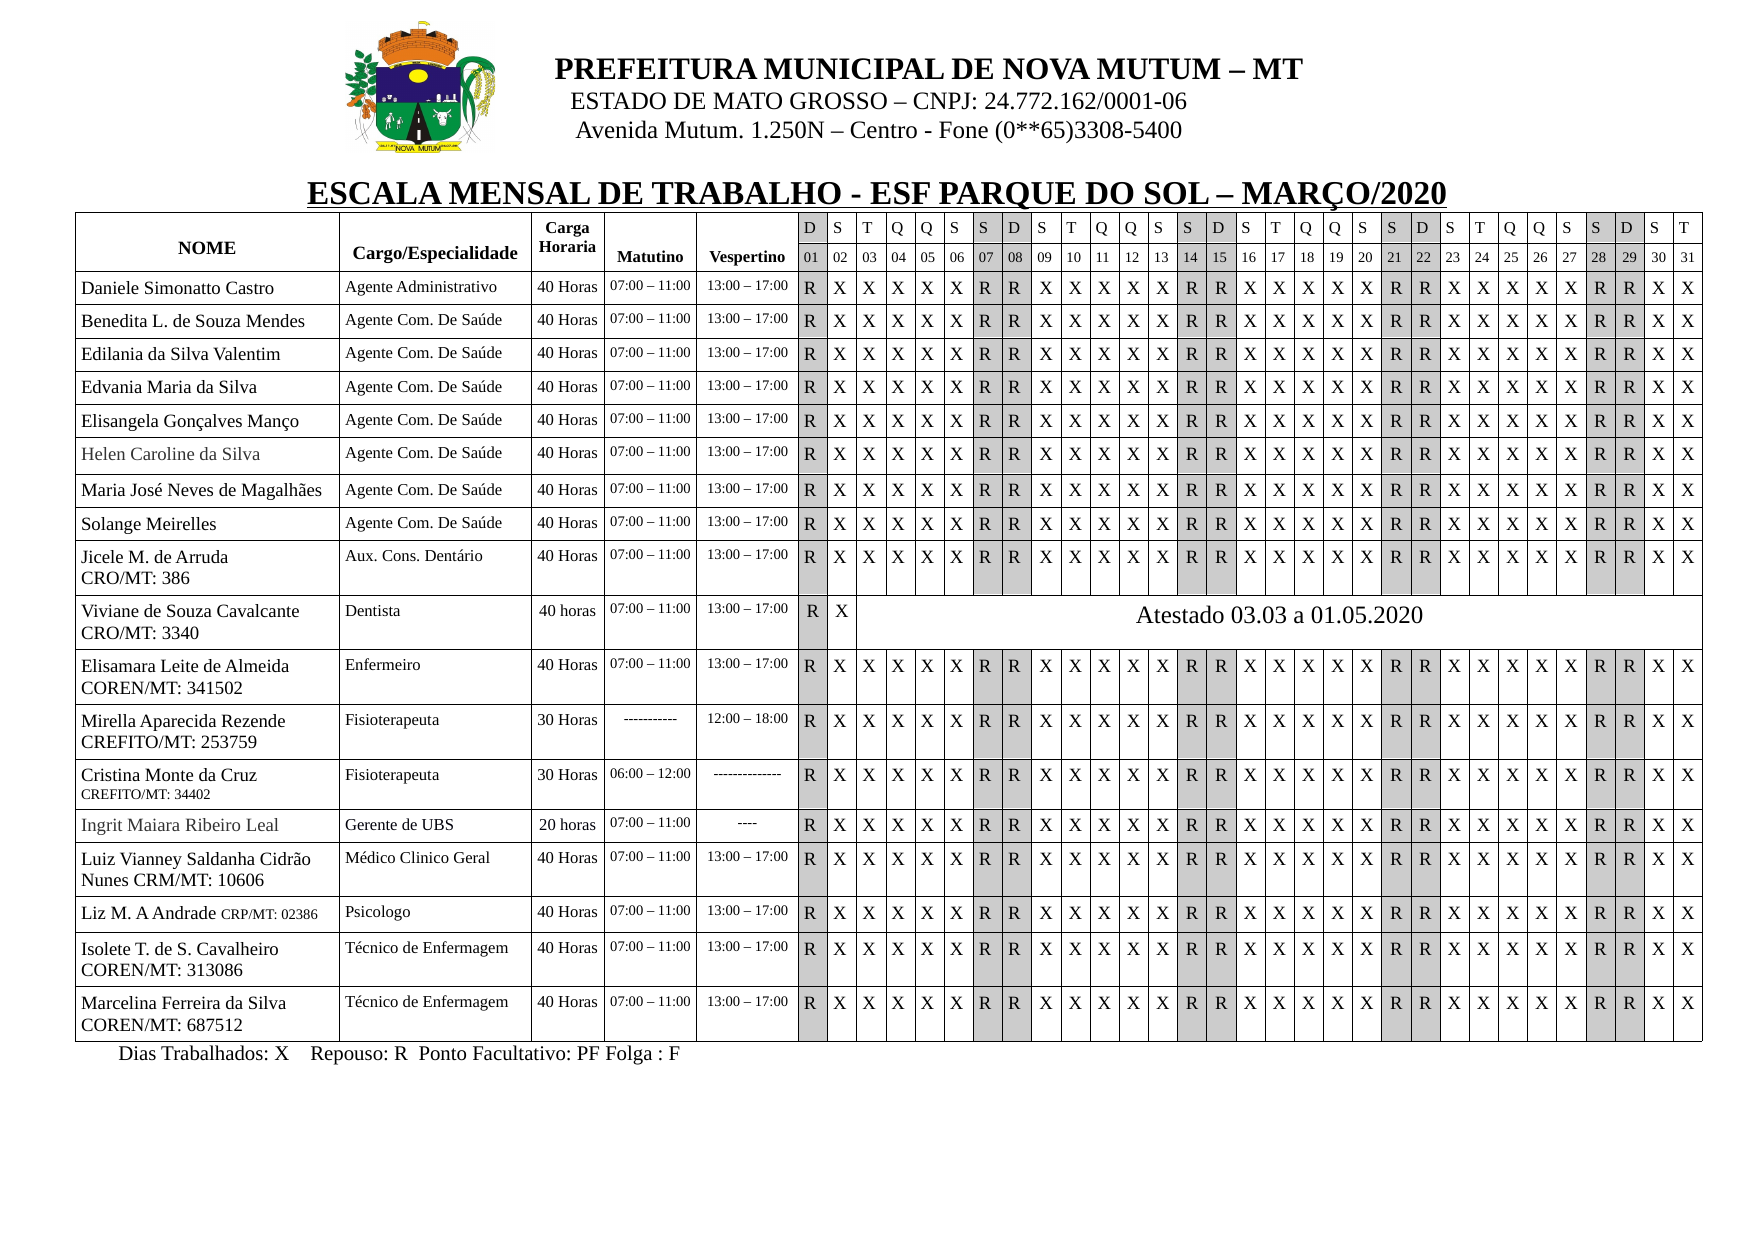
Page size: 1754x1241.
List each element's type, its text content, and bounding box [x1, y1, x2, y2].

table_cell X [1149, 705, 1177, 758]
table_cell X [1353, 339, 1381, 371]
table_cell X [916, 541, 944, 594]
table_cell X [916, 933, 944, 986]
table_cell 06:00 – 12:00 [605, 760, 696, 808]
table_header T [1470, 213, 1498, 242]
table_cell X [1499, 508, 1527, 540]
table_cell X [1353, 508, 1381, 540]
table_cell X [1557, 541, 1586, 594]
table_cell X [857, 810, 886, 842]
table_cell X [916, 508, 944, 540]
table_cell Liz M. A Andrade CRP/MT: 02386 [76, 897, 339, 932]
table_cell X [1062, 810, 1090, 842]
table_cell X [1645, 508, 1673, 540]
table_cell R [974, 987, 1002, 1041]
table_cell R [1207, 705, 1236, 758]
table_cell X [1237, 372, 1265, 404]
table_cell R [1207, 810, 1236, 842]
table_cell X [1295, 541, 1323, 594]
table_cell X [916, 475, 944, 507]
table_cell 07:00 – 11:00 [605, 438, 696, 473]
table_cell R [1382, 272, 1411, 304]
table_cell 13 [1149, 244, 1177, 271]
table_cell R [1003, 305, 1031, 337]
table_cell X [1091, 650, 1119, 704]
table_cell X [1295, 810, 1323, 842]
table_cell R [1003, 438, 1031, 473]
table_cell R [1207, 650, 1236, 704]
table_cell X [1441, 933, 1469, 986]
table_cell X [887, 272, 915, 304]
table_cell R [1003, 843, 1031, 896]
table_cell X [1470, 372, 1498, 404]
table_cell X [1353, 372, 1381, 404]
table_cell X [1674, 272, 1702, 304]
table_cell 40 Horas [532, 987, 604, 1041]
table_cell X [1149, 650, 1177, 704]
table_cell R [974, 272, 1002, 304]
table_cell 19 [1324, 244, 1352, 271]
table_cell X [1266, 508, 1294, 540]
table_cell X [1062, 933, 1090, 986]
table_cell X [828, 650, 856, 704]
table_cell X [1499, 897, 1527, 932]
table_cell 07:00 – 11:00 [605, 405, 696, 437]
table_cell X [945, 508, 973, 540]
table_cell Helen Caroline da Silva [76, 438, 339, 473]
table_cell X [1470, 933, 1498, 986]
table_cell Solange Meirelles [76, 508, 339, 540]
table_cell 07:00 – 11:00 [605, 305, 696, 337]
table_cell X [1120, 372, 1148, 404]
table_header Vespertino [697, 213, 798, 271]
table_cell X [945, 475, 973, 507]
table_cell 40 Horas [532, 339, 604, 371]
table_cell 07:00 – 11:00 [605, 372, 696, 404]
table_cell X [857, 508, 886, 540]
table_cell X [1266, 405, 1294, 437]
table_cell R [799, 508, 827, 540]
table_cell R [1178, 339, 1206, 371]
table_cell X [916, 705, 944, 758]
table_cell X [945, 339, 973, 371]
table_header Cargo/Especialidade [340, 213, 531, 271]
table_cell X [1499, 760, 1527, 808]
table_cell 07:00 – 11:00 [605, 596, 696, 649]
table_cell X [1149, 272, 1177, 304]
table_cell X [1674, 438, 1702, 473]
table_cell X [1674, 508, 1702, 540]
table_cell 12:00 – 18:00 [697, 705, 798, 758]
table_header S [1382, 213, 1411, 242]
table_cell X [1062, 438, 1090, 473]
table_cell R [974, 810, 1002, 842]
table_cell X [1295, 438, 1323, 473]
table_cell 40 Horas [532, 272, 604, 304]
table_cell X [1499, 933, 1527, 986]
table_cell X [1324, 405, 1352, 437]
table_cell X [1441, 339, 1469, 371]
table_cell R [1207, 933, 1236, 986]
table_cell X [828, 987, 856, 1041]
table_cell X [1266, 650, 1294, 704]
table_cell X [916, 372, 944, 404]
table_cell R [1382, 541, 1411, 594]
table_cell X [1470, 843, 1498, 896]
table_cell X [1266, 897, 1294, 932]
table_cell X [1149, 305, 1177, 337]
table_cell R [1616, 541, 1644, 594]
table_cell X [1032, 508, 1061, 540]
table_cell R [1412, 438, 1440, 473]
table_cell X [1324, 810, 1352, 842]
table_header S [1237, 213, 1265, 242]
table_cell R [1412, 541, 1440, 594]
table_cell X [1674, 650, 1702, 704]
table_cell X [1091, 760, 1119, 808]
table_header S [1178, 213, 1206, 242]
table_cell X [828, 705, 856, 758]
table_cell X [1528, 705, 1556, 758]
table_cell R [1207, 438, 1236, 473]
table_cell X [857, 405, 886, 437]
table_cell 40 Horas [532, 372, 604, 404]
table_cell X [887, 760, 915, 808]
table_cell X [945, 650, 973, 704]
table_cell 05 [916, 244, 944, 271]
table_cell X [1528, 305, 1556, 337]
table_cell X [1032, 438, 1061, 473]
table_cell X [1295, 897, 1323, 932]
table_cell R [1382, 843, 1411, 896]
table_cell R [1382, 650, 1411, 704]
table_cell R [799, 438, 827, 473]
table_cell R [1587, 987, 1615, 1041]
table_cell Agente Administrativo [340, 272, 531, 304]
table_cell R [1587, 339, 1615, 371]
table_cell R [1178, 438, 1206, 473]
table_cell R [1616, 339, 1644, 371]
table_cell X [1645, 541, 1673, 594]
table_cell X [1674, 810, 1702, 842]
table_cell R [1412, 810, 1440, 842]
table_cell R [1412, 705, 1440, 758]
table_cell X [1441, 897, 1469, 932]
table_cell R [1616, 987, 1644, 1041]
table_cell X [1324, 933, 1352, 986]
table_cell R [1412, 987, 1440, 1041]
table_cell X [1295, 650, 1323, 704]
table_cell 28 [1587, 244, 1615, 271]
table_cell X [1062, 650, 1090, 704]
table_cell 13:00 – 17:00 [697, 897, 798, 932]
table_cell X [1557, 272, 1586, 304]
table_cell X [1353, 272, 1381, 304]
table_cell X [945, 272, 973, 304]
table_header Q [1091, 213, 1119, 242]
table_cell R [1207, 508, 1236, 540]
table_cell X [1499, 475, 1527, 507]
table_header D [1616, 213, 1644, 242]
table_cell X [1295, 760, 1323, 808]
table_cell R [1587, 705, 1615, 758]
table_cell X [1645, 438, 1673, 473]
table_header S [1149, 213, 1177, 242]
table_cell X [887, 475, 915, 507]
table_cell X [1237, 405, 1265, 437]
table_cell X [828, 405, 856, 437]
table_cell X [1266, 438, 1294, 473]
table_cell X [887, 705, 915, 758]
table_cell X [887, 339, 915, 371]
table_cell X [887, 810, 915, 842]
table_cell X [1499, 705, 1527, 758]
table_cell R [1207, 897, 1236, 932]
table_cell X [1237, 272, 1265, 304]
table_cell X [1266, 843, 1294, 896]
table_cell 20 [1353, 244, 1381, 271]
table_cell X [1120, 272, 1148, 304]
table_cell R [1382, 760, 1411, 808]
table_cell X [1499, 438, 1527, 473]
table_cell X [1120, 339, 1148, 371]
table_cell X [1441, 405, 1469, 437]
table_cell R [1382, 810, 1411, 842]
table_cell R [799, 843, 827, 896]
table_cell X [1032, 405, 1061, 437]
table_cell X [887, 933, 915, 986]
table_cell X [1266, 810, 1294, 842]
table_cell X [1062, 339, 1090, 371]
table_cell 13:00 – 17:00 [697, 933, 798, 986]
table_cell X [1032, 372, 1061, 404]
table_cell X [1062, 372, 1090, 404]
table_cell X [945, 810, 973, 842]
table_cell R [1178, 987, 1206, 1041]
table_cell 07:00 – 11:00 [605, 508, 696, 540]
table_cell X [1324, 897, 1352, 932]
table_cell X [1032, 843, 1061, 896]
table_cell X [1441, 475, 1469, 507]
table_cell 07:00 – 11:00 [605, 843, 696, 896]
table_cell X [1557, 405, 1586, 437]
table_cell X [1353, 705, 1381, 758]
table_cell X [1528, 810, 1556, 842]
table_cell R [1412, 305, 1440, 337]
table_cell X [828, 541, 856, 594]
table_cell X [1470, 339, 1498, 371]
table_cell X [828, 810, 856, 842]
table_cell X [1499, 810, 1527, 842]
table_cell X [1645, 305, 1673, 337]
table_cell X [1353, 405, 1381, 437]
table_cell 11 [1091, 244, 1119, 271]
table_cell 07:00 – 11:00 [605, 897, 696, 932]
table_cell X [1324, 475, 1352, 507]
table_cell 40 Horas [532, 508, 604, 540]
table_cell R [1616, 305, 1644, 337]
table_cell R [1178, 305, 1206, 337]
table_cell 17 [1266, 244, 1294, 271]
table_cell X [1645, 897, 1673, 932]
table_cell X [1062, 475, 1090, 507]
table_cell ---- [697, 810, 798, 842]
table_cell X [887, 305, 915, 337]
table_cell X [1062, 305, 1090, 337]
table_cell R [1587, 541, 1615, 594]
table_cell X [1149, 933, 1177, 986]
table_header Q [1295, 213, 1323, 242]
table_cell X [1295, 933, 1323, 986]
table_cell X [1528, 272, 1556, 304]
table_cell X [1324, 843, 1352, 896]
table_cell Luiz Vianney Saldanha Cidrão Nunes CRM/MT: 10606 [76, 843, 339, 896]
table_cell X [1324, 305, 1352, 337]
table_cell X [1266, 705, 1294, 758]
table_cell X [1032, 897, 1061, 932]
table_cell R [799, 541, 827, 594]
table_cell Agente Com. De Saúde [340, 339, 531, 371]
table_cell R [974, 760, 1002, 808]
table_cell X [1062, 508, 1090, 540]
table_cell Aux. Cons. Dentário [340, 541, 531, 594]
table_cell R [799, 897, 827, 932]
table_cell X [1091, 508, 1119, 540]
table_cell 18 [1295, 244, 1323, 271]
table_cell Isolete T. de S. Cavalheiro COREN/MT: 313086 [76, 933, 339, 986]
table_cell R [1003, 705, 1031, 758]
table_cell R [1003, 933, 1031, 986]
table_cell X [1149, 405, 1177, 437]
table_cell X [887, 438, 915, 473]
table_cell R [1412, 475, 1440, 507]
table_header Q [916, 213, 944, 242]
table_cell X [1237, 760, 1265, 808]
table_cell X [857, 438, 886, 473]
table_cell X [1295, 843, 1323, 896]
table_cell 07 [974, 244, 1002, 271]
table_header Q [1120, 213, 1148, 242]
table_cell R [1178, 541, 1206, 594]
table_cell 25 [1499, 244, 1527, 271]
table_cell 07:00 – 11:00 [605, 987, 696, 1041]
table_cell X [1295, 508, 1323, 540]
table_cell X [1674, 305, 1702, 337]
table_cell X [1295, 339, 1323, 371]
table_cell Atestado 03.03 a 01.05.2020 [857, 596, 1702, 649]
table_cell R [1616, 760, 1644, 808]
table_cell X [1091, 339, 1119, 371]
table_cell X [1032, 541, 1061, 594]
table_cell R [1178, 933, 1206, 986]
table_cell X [1441, 760, 1469, 808]
table_cell X [1528, 987, 1556, 1041]
table_cell X [1470, 810, 1498, 842]
table_cell 30 Horas [532, 760, 604, 808]
table_cell Ingrit Maiara Ribeiro Leal [76, 810, 339, 842]
table_cell Médico Clinico Geral [340, 843, 531, 896]
table_cell Marcelina Ferreira da Silva COREN/MT: 687512 [76, 987, 339, 1041]
picture [345, 21, 496, 153]
table_cell X [1237, 933, 1265, 986]
table_cell 14 [1178, 244, 1206, 271]
table_cell R [1207, 372, 1236, 404]
table_cell R [974, 372, 1002, 404]
text ESCALA MENSAL DE TRABALHO - ESF PARQUE DO SOL – MARÇO/2020 [118, 173, 1636, 212]
table_cell R [1178, 760, 1206, 808]
table_cell R [1412, 508, 1440, 540]
table_header S [1557, 213, 1586, 242]
table_cell X [945, 438, 973, 473]
table_cell X [1645, 650, 1673, 704]
table_cell X [1470, 897, 1498, 932]
table_cell R [1382, 305, 1411, 337]
table_cell X [828, 339, 856, 371]
table_cell R [1616, 843, 1644, 896]
table_cell X [1091, 897, 1119, 932]
table_cell X [1557, 508, 1586, 540]
table_cell 13:00 – 17:00 [697, 475, 798, 507]
table_cell 09 [1032, 244, 1061, 271]
table_cell X [1470, 650, 1498, 704]
table_cell R [1003, 372, 1031, 404]
table_cell 15 [1207, 244, 1236, 271]
table_cell X [916, 987, 944, 1041]
table_cell X [1645, 760, 1673, 808]
table_cell 13:00 – 17:00 [697, 843, 798, 896]
table_cell X [916, 760, 944, 808]
table_cell X [1149, 438, 1177, 473]
table_cell X [1441, 372, 1469, 404]
table_cell X [1032, 650, 1061, 704]
table_cell Enfermeiro [340, 650, 531, 704]
table_cell R [1207, 475, 1236, 507]
table_cell X [1645, 475, 1673, 507]
table_cell R [1382, 405, 1411, 437]
table_cell 13:00 – 17:00 [697, 339, 798, 371]
table_cell X [945, 372, 973, 404]
table_cell R [1382, 438, 1411, 473]
table_cell X [1557, 650, 1586, 704]
table_cell R [1003, 475, 1031, 507]
table_header NOME [76, 213, 339, 271]
table_cell X [1120, 541, 1148, 594]
table_cell 13:00 – 17:00 [697, 405, 798, 437]
table_cell X [916, 305, 944, 337]
table_cell 16 [1237, 244, 1265, 271]
table_cell Benedita L. de Souza Mendes [76, 305, 339, 337]
table_cell X [916, 438, 944, 473]
table_cell X [828, 508, 856, 540]
table_cell X [887, 987, 915, 1041]
table_cell R [1616, 705, 1644, 758]
table_cell X [1441, 650, 1469, 704]
table_cell X [828, 897, 856, 932]
table_cell 13:00 – 17:00 [697, 305, 798, 337]
table_cell X [1528, 438, 1556, 473]
table_header Matutino [605, 213, 696, 271]
table_cell R [1412, 339, 1440, 371]
table_cell X [1557, 760, 1586, 808]
table_header T [857, 213, 886, 242]
table_cell X [1528, 508, 1556, 540]
table_cell R [974, 405, 1002, 437]
table_cell X [1237, 438, 1265, 473]
table_cell X [1645, 843, 1673, 896]
table_cell 03 [857, 244, 886, 271]
table_cell X [1557, 305, 1586, 337]
table_cell R [1207, 541, 1236, 594]
table_cell X [1120, 843, 1148, 896]
table_cell X [1120, 405, 1148, 437]
table_cell X [857, 897, 886, 932]
table_cell X [1528, 475, 1556, 507]
table_cell R [1616, 438, 1644, 473]
table_cell 01 [799, 244, 827, 271]
table_cell X [857, 305, 886, 337]
table_cell X [1062, 541, 1090, 594]
table_cell R [1003, 508, 1031, 540]
table_cell X [1528, 339, 1556, 371]
table_cell R [1587, 843, 1615, 896]
table_header S [1587, 213, 1615, 242]
table_cell R [1207, 760, 1236, 808]
table_cell X [828, 372, 856, 404]
table_cell R [1178, 372, 1206, 404]
table_cell X [1528, 843, 1556, 896]
table_cell X [1120, 987, 1148, 1041]
table_cell X [1353, 650, 1381, 704]
table_cell X [1499, 541, 1527, 594]
table_cell R [799, 650, 827, 704]
table_cell Gerente de UBS [340, 810, 531, 842]
table_cell 22 [1412, 244, 1440, 271]
table_cell R [1003, 897, 1031, 932]
table_cell X [1441, 541, 1469, 594]
table_cell X [1091, 843, 1119, 896]
table_cell X [1528, 933, 1556, 986]
table_cell X [1266, 272, 1294, 304]
table_cell X [1091, 372, 1119, 404]
table_cell X [1237, 897, 1265, 932]
table_cell X [1120, 810, 1148, 842]
table_cell X [1441, 272, 1469, 304]
table_cell X [1149, 541, 1177, 594]
table_cell X [857, 933, 886, 986]
table_cell X [857, 987, 886, 1041]
table_cell X [828, 843, 856, 896]
table_cell R [1412, 372, 1440, 404]
table_cell X [1557, 475, 1586, 507]
table_cell X [945, 705, 973, 758]
table_cell R [1412, 405, 1440, 437]
table_cell 07:00 – 11:00 [605, 272, 696, 304]
table_cell X [1266, 339, 1294, 371]
table_cell X [1237, 541, 1265, 594]
table_cell R [974, 438, 1002, 473]
table_cell 40 Horas [532, 843, 604, 896]
table_cell X [1032, 339, 1061, 371]
table_cell 07:00 – 11:00 [605, 475, 696, 507]
table_cell X [1528, 372, 1556, 404]
table_cell R [1178, 475, 1206, 507]
table_cell X [1674, 541, 1702, 594]
table_cell X [1528, 650, 1556, 704]
table_cell 40 Horas [532, 650, 604, 704]
table_cell X [1237, 508, 1265, 540]
table_cell R [1587, 810, 1615, 842]
table_cell R [1207, 843, 1236, 896]
table_cell R [1382, 339, 1411, 371]
table_cell X [1120, 650, 1148, 704]
table_cell X [1470, 760, 1498, 808]
table_cell X [1353, 760, 1381, 808]
table_cell Técnico de Enfermagem [340, 987, 531, 1041]
table_cell X [916, 897, 944, 932]
table_cell X [1470, 541, 1498, 594]
table_cell X [1528, 760, 1556, 808]
table_cell X [1237, 987, 1265, 1041]
table_cell X [857, 339, 886, 371]
table_cell X [1062, 405, 1090, 437]
table_cell X [887, 372, 915, 404]
table_cell X [1557, 372, 1586, 404]
table_cell R [1587, 272, 1615, 304]
table_cell R [799, 475, 827, 507]
table_cell X [1120, 475, 1148, 507]
table_cell X [1528, 897, 1556, 932]
table_cell 04 [887, 244, 915, 271]
table_cell X [1645, 810, 1673, 842]
table_cell X [1091, 933, 1119, 986]
table_cell X [1674, 897, 1702, 932]
table_cell X [1295, 405, 1323, 437]
table_header S [974, 213, 1002, 242]
table_cell X [1674, 843, 1702, 896]
table_cell R [799, 810, 827, 842]
table_cell X [1353, 475, 1381, 507]
table_cell R [974, 843, 1002, 896]
table_cell X [1032, 933, 1061, 986]
table_cell R [1178, 810, 1206, 842]
table_cell X [1645, 987, 1673, 1041]
table_cell X [1674, 760, 1702, 808]
table_cell R [1382, 897, 1411, 932]
table_header S [1645, 213, 1673, 242]
table_cell R [1382, 987, 1411, 1041]
table_cell X [1557, 843, 1586, 896]
table_cell 40 Horas [532, 405, 604, 437]
table_cell X [828, 760, 856, 808]
table_cell X [1295, 987, 1323, 1041]
table_cell X [1295, 705, 1323, 758]
table_cell 13:00 – 17:00 [697, 508, 798, 540]
table_header Q [1324, 213, 1352, 242]
table_cell R [1003, 987, 1031, 1041]
table_cell X [1324, 650, 1352, 704]
table_cell X [1120, 897, 1148, 932]
table_cell Agente Com. De Saúde [340, 372, 531, 404]
table_cell X [1120, 760, 1148, 808]
table_cell R [1587, 760, 1615, 808]
table_cell X [857, 760, 886, 808]
table_cell X [857, 705, 886, 758]
table_cell 10 [1062, 244, 1090, 271]
table_cell X [1441, 305, 1469, 337]
table_cell X [1062, 987, 1090, 1041]
table_cell X [1295, 475, 1323, 507]
table_cell X [1032, 305, 1061, 337]
table_cell Edvania Maria da Silva [76, 372, 339, 404]
table_cell Agente Com. De Saúde [340, 475, 531, 507]
table_cell X [1499, 272, 1527, 304]
table_cell R [1178, 272, 1206, 304]
table_cell R [1178, 650, 1206, 704]
table_cell R [974, 475, 1002, 507]
table_cell X [857, 372, 886, 404]
table_cell X [1120, 438, 1148, 473]
table_header Carga Horaria [532, 213, 604, 271]
table_cell X [1645, 339, 1673, 371]
table_cell X [887, 541, 915, 594]
table_cell 07:00 – 11:00 [605, 339, 696, 371]
table_cell Jicele M. de Arruda CRO/MT: 386 [76, 541, 339, 594]
table_cell X [1032, 705, 1061, 758]
table_cell X [1149, 475, 1177, 507]
table_cell X [1441, 843, 1469, 896]
table_cell X [1557, 705, 1586, 758]
table_cell 13:00 – 17:00 [697, 438, 798, 473]
table_cell X [1237, 650, 1265, 704]
table_cell R [1003, 405, 1031, 437]
table_cell 02 [828, 244, 856, 271]
table_cell X [1441, 810, 1469, 842]
table_cell 13:00 – 17:00 [697, 372, 798, 404]
table_cell R [1178, 843, 1206, 896]
table_cell X [1470, 405, 1498, 437]
table_cell X [1032, 760, 1061, 808]
table_cell X [1499, 987, 1527, 1041]
table_cell X [1266, 987, 1294, 1041]
table_cell X [1557, 897, 1586, 932]
table_header D [1412, 213, 1440, 242]
table_cell X [1470, 438, 1498, 473]
table_cell X [1324, 372, 1352, 404]
table_cell 40 Horas [532, 933, 604, 986]
table_cell X [1149, 897, 1177, 932]
table_cell X [916, 810, 944, 842]
table_cell X [1645, 705, 1673, 758]
table_cell X [887, 508, 915, 540]
table_cell 31 [1674, 244, 1702, 271]
table_cell X [1528, 405, 1556, 437]
table_cell R [1587, 305, 1615, 337]
table_cell X [1062, 705, 1090, 758]
table_cell R [1382, 372, 1411, 404]
table_cell 13:00 – 17:00 [697, 987, 798, 1041]
table_cell X [1470, 508, 1498, 540]
table_cell R [1616, 933, 1644, 986]
table_cell 07:00 – 11:00 [605, 933, 696, 986]
table_cell X [1091, 305, 1119, 337]
table_cell X [1149, 987, 1177, 1041]
table_cell X [945, 987, 973, 1041]
table_cell X [1062, 897, 1090, 932]
table_cell 40 Horas [532, 438, 604, 473]
table_cell 08 [1003, 244, 1031, 271]
table_cell X [1295, 305, 1323, 337]
table_cell Cristina Monte da Cruz CREFITO/MT: 34402 [76, 760, 339, 808]
table_cell X [1120, 933, 1148, 986]
table_cell X [1470, 987, 1498, 1041]
table_cell X [1120, 705, 1148, 758]
table_cell R [799, 272, 827, 304]
table_cell R [1587, 650, 1615, 704]
table_cell X [1353, 933, 1381, 986]
table_header Q [1499, 213, 1527, 242]
table_cell X [916, 405, 944, 437]
table_cell X [1062, 272, 1090, 304]
table_cell R [1587, 508, 1615, 540]
table_cell R [1616, 372, 1644, 404]
table_cell R [1616, 405, 1644, 437]
table_cell X [1324, 508, 1352, 540]
table_cell X [1120, 508, 1148, 540]
table_cell X [1470, 272, 1498, 304]
table_cell R [1587, 475, 1615, 507]
table_cell X [1324, 438, 1352, 473]
table_cell X [1266, 760, 1294, 808]
table_cell X [1149, 339, 1177, 371]
table_cell X [857, 541, 886, 594]
table_cell Maria José Neves de Magalhães [76, 475, 339, 507]
table_cell X [857, 650, 886, 704]
table_cell X [1149, 810, 1177, 842]
table_cell R [974, 933, 1002, 986]
table_cell X [916, 339, 944, 371]
table_cell R [1178, 508, 1206, 540]
table_cell R [1003, 272, 1031, 304]
table_cell R [1412, 933, 1440, 986]
table_cell R [1207, 339, 1236, 371]
table_cell R [1003, 760, 1031, 808]
table_cell 24 [1470, 244, 1498, 271]
table_header D [1207, 213, 1236, 242]
table_cell R [799, 596, 827, 649]
table_cell 27 [1557, 244, 1586, 271]
table_cell Edilania da Silva Valentim [76, 339, 339, 371]
table_cell X [1470, 305, 1498, 337]
table_cell X [887, 650, 915, 704]
table_cell 29 [1616, 244, 1644, 271]
table_cell 06 [945, 244, 973, 271]
table_cell X [1499, 650, 1527, 704]
table_header D [1003, 213, 1031, 242]
table_cell X [1091, 705, 1119, 758]
table_cell 12 [1120, 244, 1148, 271]
table_cell 13:00 – 17:00 [697, 541, 798, 594]
table_cell 26 [1528, 244, 1556, 271]
table_cell R [799, 305, 827, 337]
table_cell X [1528, 541, 1556, 594]
table_cell R [799, 760, 827, 808]
table_cell X [1237, 339, 1265, 371]
table_cell X [828, 933, 856, 986]
table_cell R [1003, 541, 1031, 594]
table_cell X [1557, 339, 1586, 371]
table_cell Agente Com. De Saúde [340, 305, 531, 337]
table_cell X [1091, 272, 1119, 304]
table_cell R [1003, 339, 1031, 371]
table_cell Agente Com. De Saúde [340, 508, 531, 540]
table_cell X [1032, 272, 1061, 304]
table_cell X [1499, 372, 1527, 404]
table_cell X [1266, 305, 1294, 337]
table_cell R [1207, 272, 1236, 304]
table_cell R [1616, 650, 1644, 704]
table_cell R [1616, 508, 1644, 540]
table_cell X [1149, 508, 1177, 540]
table_cell X [1499, 405, 1527, 437]
table_header T [1674, 213, 1702, 242]
table_cell X [1237, 810, 1265, 842]
table_header T [1266, 213, 1294, 242]
table_cell 40 horas [532, 596, 604, 649]
table_cell R [1616, 272, 1644, 304]
table_cell X [857, 843, 886, 896]
table_cell 23 [1441, 244, 1469, 271]
table_cell R [974, 541, 1002, 594]
table_cell R [1587, 933, 1615, 986]
table_cell Viviane de Souza Cavalcante CRO/MT: 3340 [76, 596, 339, 649]
table_cell X [1557, 933, 1586, 986]
table_cell R [1616, 475, 1644, 507]
table_cell X [1353, 438, 1381, 473]
table_cell Fisioterapeuta [340, 705, 531, 758]
table_cell X [1499, 339, 1527, 371]
table_cell 20 horas [532, 810, 604, 842]
table_cell X [916, 272, 944, 304]
table_cell Elisamara Leite de Almeida COREN/MT: 341502 [76, 650, 339, 704]
table_header S [1032, 213, 1061, 242]
table_cell X [1499, 843, 1527, 896]
table_cell Elisangela Gonçalves Manço [76, 405, 339, 437]
table_cell 40 Horas [532, 897, 604, 932]
table_cell R [1587, 438, 1615, 473]
table_cell X [1091, 810, 1119, 842]
table_cell R [1207, 405, 1236, 437]
table_cell 40 Horas [532, 305, 604, 337]
table_cell 40 Horas [532, 541, 604, 594]
table_cell R [1412, 843, 1440, 896]
table_cell X [1353, 843, 1381, 896]
table_cell R [1382, 705, 1411, 758]
table_cell R [1587, 372, 1615, 404]
table_cell R [1616, 897, 1644, 932]
table_cell Agente Com. De Saúde [340, 405, 531, 437]
table_header D [799, 213, 827, 242]
table_cell R [974, 705, 1002, 758]
table_cell X [1557, 810, 1586, 842]
table_cell -------------- [697, 760, 798, 808]
table_cell X [1062, 760, 1090, 808]
table_cell X [1353, 897, 1381, 932]
table_cell R [1382, 475, 1411, 507]
table_cell X [1149, 372, 1177, 404]
table_cell X [1266, 541, 1294, 594]
table_header S [1353, 213, 1381, 242]
table_cell X [1032, 987, 1061, 1041]
table_cell R [1412, 650, 1440, 704]
table_cell X [1441, 508, 1469, 540]
table_cell X [1149, 843, 1177, 896]
table_cell X [828, 305, 856, 337]
table_cell R [974, 339, 1002, 371]
table_header S [945, 213, 973, 242]
table_cell X [1032, 810, 1061, 842]
table_cell 07:00 – 11:00 [605, 541, 696, 594]
table_cell R [1207, 305, 1236, 337]
table_cell X [1353, 541, 1381, 594]
table_cell Técnico de Enfermagem [340, 933, 531, 986]
table_cell R [974, 508, 1002, 540]
table_cell 30 Horas [532, 705, 604, 758]
table_cell X [1032, 475, 1061, 507]
table_cell X [1266, 475, 1294, 507]
table_cell X [1324, 760, 1352, 808]
table_cell X [1441, 987, 1469, 1041]
table_cell X [828, 475, 856, 507]
table_cell X [1295, 272, 1323, 304]
table_cell X [945, 897, 973, 932]
table_cell X [857, 475, 886, 507]
table_cell R [799, 705, 827, 758]
table_cell R [1178, 897, 1206, 932]
table_cell X [1353, 987, 1381, 1041]
table_cell R [1412, 760, 1440, 808]
text Dias Trabalhados: X Repouso: R Ponto Facultativo: PF Folga : F [118, 1042, 1636, 1065]
table_cell X [1237, 305, 1265, 337]
table_cell X [1674, 405, 1702, 437]
table_cell X [945, 933, 973, 986]
table_cell X [887, 405, 915, 437]
table_cell R [1412, 272, 1440, 304]
table_cell R [974, 897, 1002, 932]
table_cell X [1149, 760, 1177, 808]
table_cell 21 [1382, 244, 1411, 271]
table_cell Daniele Simonatto Castro [76, 272, 339, 304]
table_cell X [1645, 272, 1673, 304]
table_cell X [1091, 475, 1119, 507]
table_cell Mirella Aparecida Rezende CREFITO/MT: 253759 [76, 705, 339, 758]
table_cell R [1587, 897, 1615, 932]
table_cell X [945, 305, 973, 337]
table_cell X [828, 272, 856, 304]
table_cell R [799, 987, 827, 1041]
table_cell 07:00 – 11:00 [605, 650, 696, 704]
table_cell R [1382, 508, 1411, 540]
table_cell R [1003, 810, 1031, 842]
table_cell X [1674, 372, 1702, 404]
table_cell X [1645, 405, 1673, 437]
table_cell X [1441, 705, 1469, 758]
table_cell X [1237, 705, 1265, 758]
table_cell R [974, 305, 1002, 337]
table_cell X [1091, 541, 1119, 594]
table_cell X [1470, 475, 1498, 507]
table_cell Psicologo [340, 897, 531, 932]
table_cell R [1587, 405, 1615, 437]
table_cell X [1324, 705, 1352, 758]
table_cell X [1353, 810, 1381, 842]
table_cell R [1003, 650, 1031, 704]
table_cell X [1295, 372, 1323, 404]
table_cell R [1616, 810, 1644, 842]
table_cell X [945, 405, 973, 437]
table_cell X [945, 843, 973, 896]
table_cell R [974, 650, 1002, 704]
table_cell X [945, 760, 973, 808]
table_cell X [1120, 305, 1148, 337]
table_header T [1062, 213, 1090, 242]
table_cell X [1091, 438, 1119, 473]
table_cell R [1382, 933, 1411, 986]
table_cell R [1178, 405, 1206, 437]
table_cell X [1324, 339, 1352, 371]
table_cell Fisioterapeuta [340, 760, 531, 808]
table_cell 13:00 – 17:00 [697, 596, 798, 649]
table_cell X [1237, 475, 1265, 507]
table_cell R [1207, 987, 1236, 1041]
table_cell X [1324, 272, 1352, 304]
table_cell 30 [1645, 244, 1673, 271]
table_cell X [1091, 405, 1119, 437]
table_cell R [799, 405, 827, 437]
table_cell 13:00 – 17:00 [697, 650, 798, 704]
table_cell X [1674, 339, 1702, 371]
table_cell X [1645, 372, 1673, 404]
table_cell X [1062, 843, 1090, 896]
table_cell X [1441, 438, 1469, 473]
table_cell X [887, 897, 915, 932]
table_cell X [1237, 843, 1265, 896]
table_cell X [1353, 305, 1381, 337]
table_cell R [1412, 897, 1440, 932]
table_header S [828, 213, 856, 242]
table_cell X [828, 596, 856, 649]
table_cell X [1674, 475, 1702, 507]
table_cell 07:00 – 11:00 [605, 810, 696, 842]
table_header Q [887, 213, 915, 242]
table_cell X [887, 843, 915, 896]
table_cell X [1266, 372, 1294, 404]
table_cell R [799, 933, 827, 986]
table_cell X [1470, 705, 1498, 758]
table_cell R [799, 372, 827, 404]
table_cell X [1674, 987, 1702, 1041]
table_cell 13:00 – 17:00 [697, 272, 798, 304]
table_cell X [1674, 933, 1702, 986]
table_header Q [1528, 213, 1556, 242]
table_cell X [857, 272, 886, 304]
table_cell X [1324, 987, 1352, 1041]
table_cell ----------- [605, 705, 696, 758]
table_cell R [799, 339, 827, 371]
table_cell X [1557, 438, 1586, 473]
table_cell X [916, 650, 944, 704]
table_cell X [1266, 933, 1294, 986]
table_cell X [945, 541, 973, 594]
table_cell Agente Com. De Saúde [340, 438, 531, 473]
table_cell Dentista [340, 596, 531, 649]
table_cell X [1674, 705, 1702, 758]
table_cell X [1324, 541, 1352, 594]
table_cell X [916, 843, 944, 896]
table_cell X [1645, 933, 1673, 986]
table_cell X [1091, 987, 1119, 1041]
table_cell 40 Horas [532, 475, 604, 507]
table_cell R [1178, 705, 1206, 758]
table_cell X [1557, 987, 1586, 1041]
table_cell X [828, 438, 856, 473]
table_header S [1441, 213, 1469, 242]
table_cell X [1499, 305, 1527, 337]
